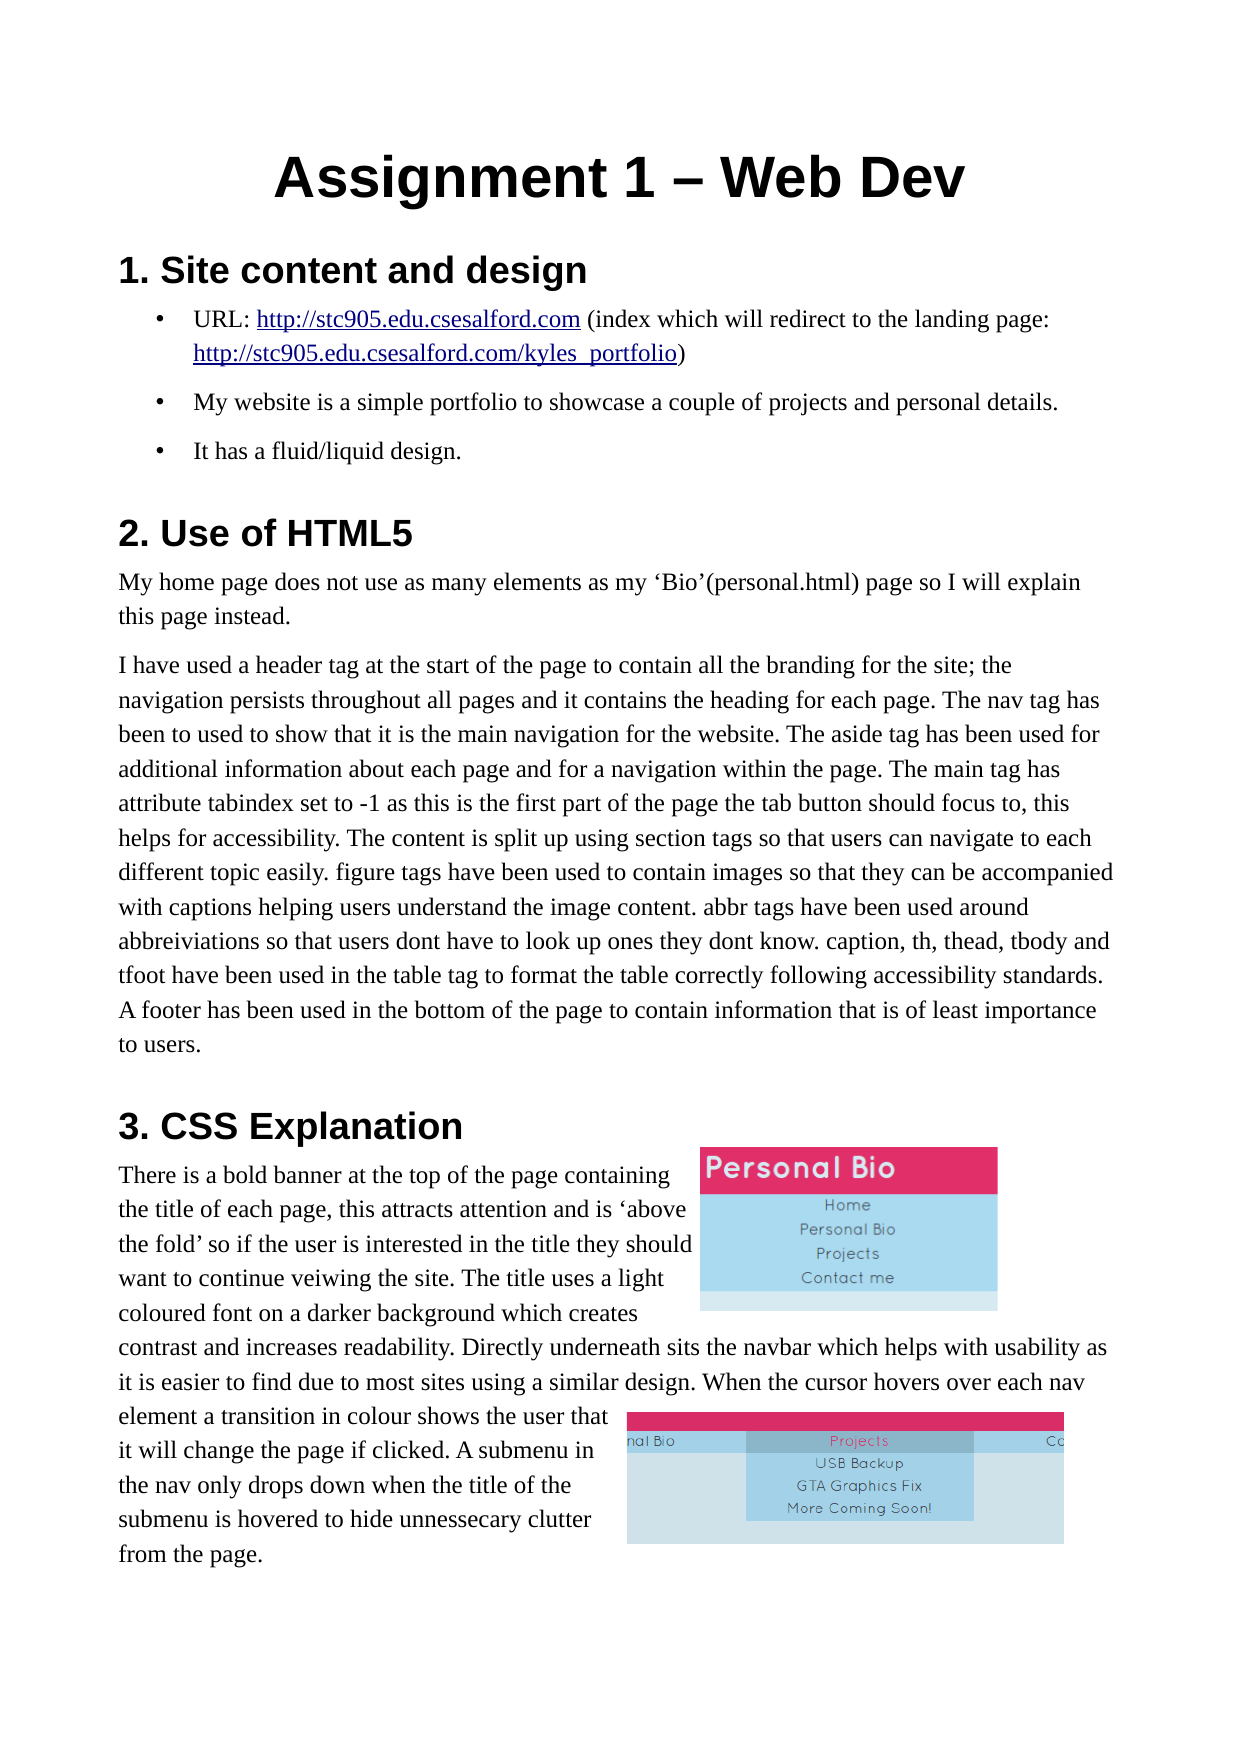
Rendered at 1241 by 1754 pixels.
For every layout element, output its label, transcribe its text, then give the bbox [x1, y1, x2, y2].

picture [700, 1147, 909, 1311]
text There is a bold banner at the top of the page containing the title of each page, this attracts attention and is ‘above the fold’ so if the user is interested in the title they should want to continue veiwing the site. The title uses a light coloured font on a darker background which creates contrast and increases readability. Directly underneath sits the navbar which helps with usability as it is easier to find due to most sites using a similar design. When the cursor hovers over each nav element a transition in colour shows the user that it will change the page if clicked. A submenu in the nav only drops down when the title of the submenu is hovered to hide unnessecary clutter from the page. [118, 1160, 1122, 1568]
picture [626, 1412, 1064, 1544]
subtitle 2. Use of HTML5 [118, 511, 1122, 554]
list It has a fluid/liquid design. [156, 436, 1122, 465]
text I have used a header tag at the start of the page to contain all the branding for the site; the navigation persists throughout all pages and it contains the heading for each page. The nav tag has been to used to show that it is the main navigation for the website. The aside tag has been used for additional information about each page and for a navigation within the page. The main tag has attribute tabindex set to -1 as this is the first part of the page the tab button should focus to, this helps for accessibility. The content is split up using section tags so that users can navigate to each different topic easily. figure tags have been used to contain images so that they can be accompanied with captions helping users understand the image content. abbr tags have been used around abbreiviations so that users dont have to look up ones they dont know. caption, th, thead, tbody and tfoot have been used in the table tag to format the table correctly following accessibility standards. A footer has been used in the bottom of the page to contain information that is of least importance to users. [118, 650, 1122, 1058]
subtitle 3. CSS Explanation [118, 1103, 1122, 1147]
subtitle 1. Site content and design [118, 248, 1122, 291]
list My website is a simple portfolio to showcase a couple of projects and personal details. [156, 387, 1122, 416]
title Assignment 1 – Web Dev [118, 143, 1122, 210]
list URL: http://stc905.edu.csesalford.com (index which will redirect to the landing page: http://stc905.edu.csesalford.com/kyles_portfolio) [156, 304, 1122, 367]
text My home page does not use as many elements as my ‘Bio’(personal.html) page so I will explain this page instead. [118, 567, 1122, 630]
